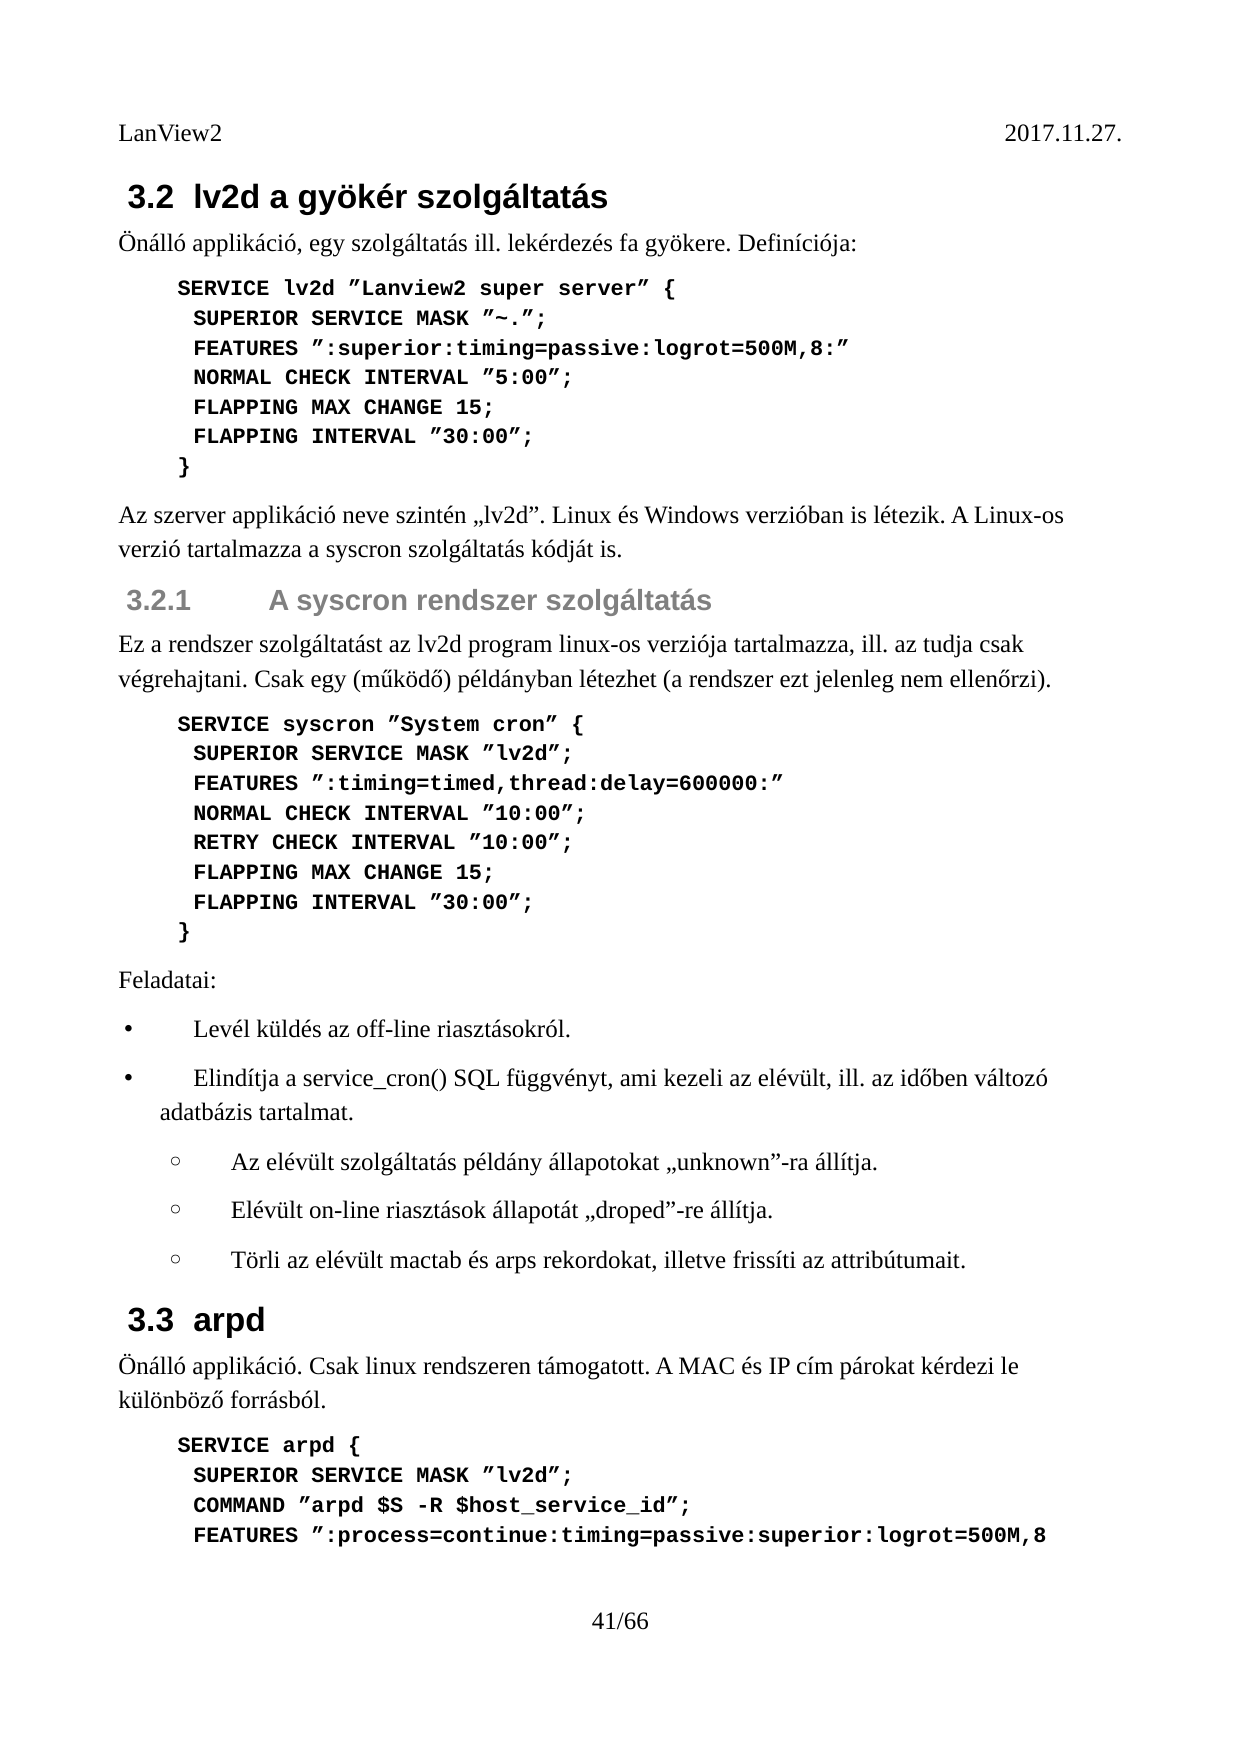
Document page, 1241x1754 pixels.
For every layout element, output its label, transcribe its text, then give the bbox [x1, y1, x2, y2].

text SERVICE lv2d ”Lanview2 super server” { SUPERIOR SERVICE MASK ”~.”; FEATURES ”:superior:timing=passive:logrot=500M,8:” NORMAL CHECK INTERVAL ”5:00”; FLAPPING MAX CHANGE 15; FLAPPING INTERVAL ”30:00”; } [177, 277, 1122, 480]
text Ez a rendszer szolgáltatást az lv2d program linux-os verziója tartalmazza, ill. az tudja csak végrehajtani. Csak egy (működő) példányban létezhet (a rendszer ezt jelenleg nem ellenőrzi). [118, 629, 1122, 692]
text Feladatai: [118, 965, 1122, 994]
subtitle arpd [118, 1300, 1122, 1339]
text SERVICE arpd { SUPERIOR SERVICE MASK ”lv2d”; COMMAND ”arpd $S -R $host_service_id”; FEATURES ”:process=continue:timing=passive:superior:logrot=500M,8 [177, 1435, 1122, 1548]
list Az elévült szolgáltatás példány állapotokat „unknown”-ra állítja. [165, 1147, 1122, 1175]
list Elévült on-line riasztások állapotát „droped”-re állítja. [165, 1196, 1122, 1224]
list Elindítja a service_cron() SQL függvényt, ami kezeli az elévült, ill. az időben változó adatbázis tartalmat. [124, 1063, 1122, 1126]
text SERVICE syscron ”System cron” { SUPERIOR SERVICE MASK ”lv2d”; FEATURES ”:timing=timed,thread:delay=600000:” NORMAL CHECK INTERVAL ”10:00”; RETRY CHECK INTERVAL ”10:00”; FLAPPING MAX CHANGE 15; FLAPPING INTERVAL ”30:00”; } [177, 713, 1122, 945]
subtitle A syscron rendszer szolgáltatás [118, 583, 1122, 617]
list Levél küldés az off-line riasztásokról. [124, 1014, 1122, 1043]
text Az szerver applikáció neve szintén „lv2d”. Linux és Windows verzióban is létezik. A Linux-os verzió tartalmazza a syscron szolgáltatás kódját is. [118, 500, 1122, 563]
list Törli az elévült mactab és arps rekordokat, illetve frissíti az attribútumait. [165, 1245, 1122, 1273]
subtitle lv2d a gyökér szolgáltatás [118, 177, 1122, 216]
text Önálló applikáció. Csak linux rendszeren támogatott. A MAC és IP cím párokat kérdezi le különböző forrásból. [118, 1351, 1122, 1414]
text Önálló applikáció, egy szolgáltatás ill. lekérdezés fa gyökere. Definíciója: [118, 228, 1122, 257]
